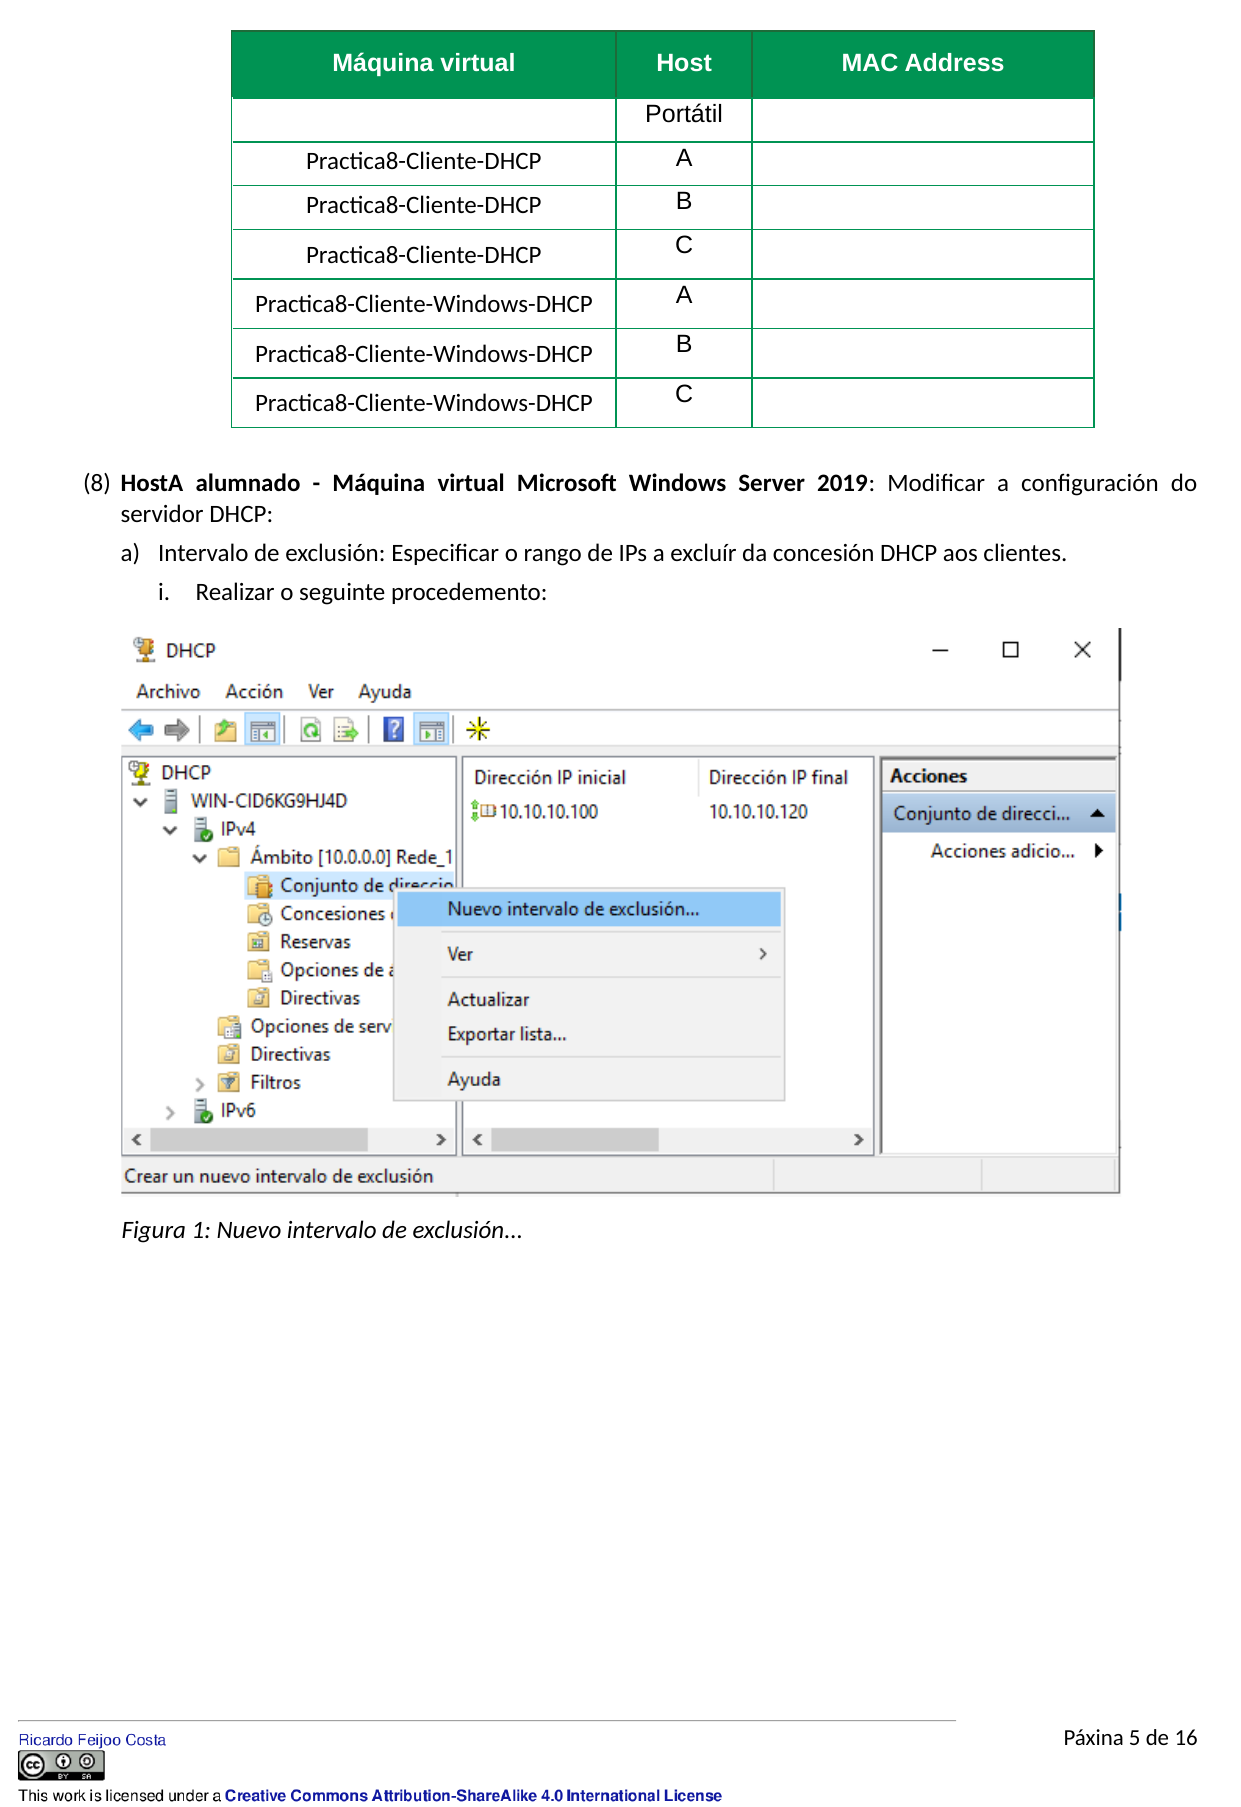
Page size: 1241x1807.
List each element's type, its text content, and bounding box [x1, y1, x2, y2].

table_cell Practica8-Cliente-Windows-DHCP [232, 329, 615, 377]
picture [8, 1715, 957, 1806]
table_header Host [617, 32, 751, 97]
table_cell [753, 280, 1093, 327]
table_cell Practica8-Cliente-DHCP [232, 142, 615, 185]
table_cell C [617, 230, 751, 278]
picture [121, 628, 1122, 1197]
table_cell [753, 186, 1093, 228]
table_cell [753, 99, 1093, 141]
list Realizar o seguinte procedemento: [158, 576, 1197, 607]
table_header MAC Address [753, 32, 1093, 97]
list Intervalo de exclusión: Especificar o rango de IPs a excluír da concesión DHCP aos clientes. [120, 537, 1197, 568]
table_cell Practica8-Cliente-DHCP [232, 186, 615, 228]
table_cell B [617, 329, 751, 377]
table_cell B [617, 186, 751, 228]
table_header Máquina virtual [232, 32, 615, 97]
list Figura 1: Nuevo intervalo de exclusión... [121, 1197, 1121, 1244]
table_cell A [617, 280, 751, 327]
table_cell Practica8-Cliente-Windows-DHCP [232, 378, 615, 426]
table_cell A [617, 143, 751, 185]
table_cell Practica8-Cliente-Windows-DHCP [232, 279, 615, 327]
table_cell Portátil [617, 99, 751, 141]
table_cell Practica8-Cliente-DHCP [232, 230, 615, 278]
list HostA alumnado - Máquina virtual Microsoft Windows Server 2019: Modificar a configuración do servidor DHCP: [83, 467, 1197, 528]
table_cell [753, 329, 1093, 377]
table_cell C [617, 379, 751, 426]
table_cell [753, 230, 1093, 278]
table_cell [753, 143, 1093, 185]
table_cell [232, 98, 615, 141]
table_cell [753, 379, 1093, 426]
